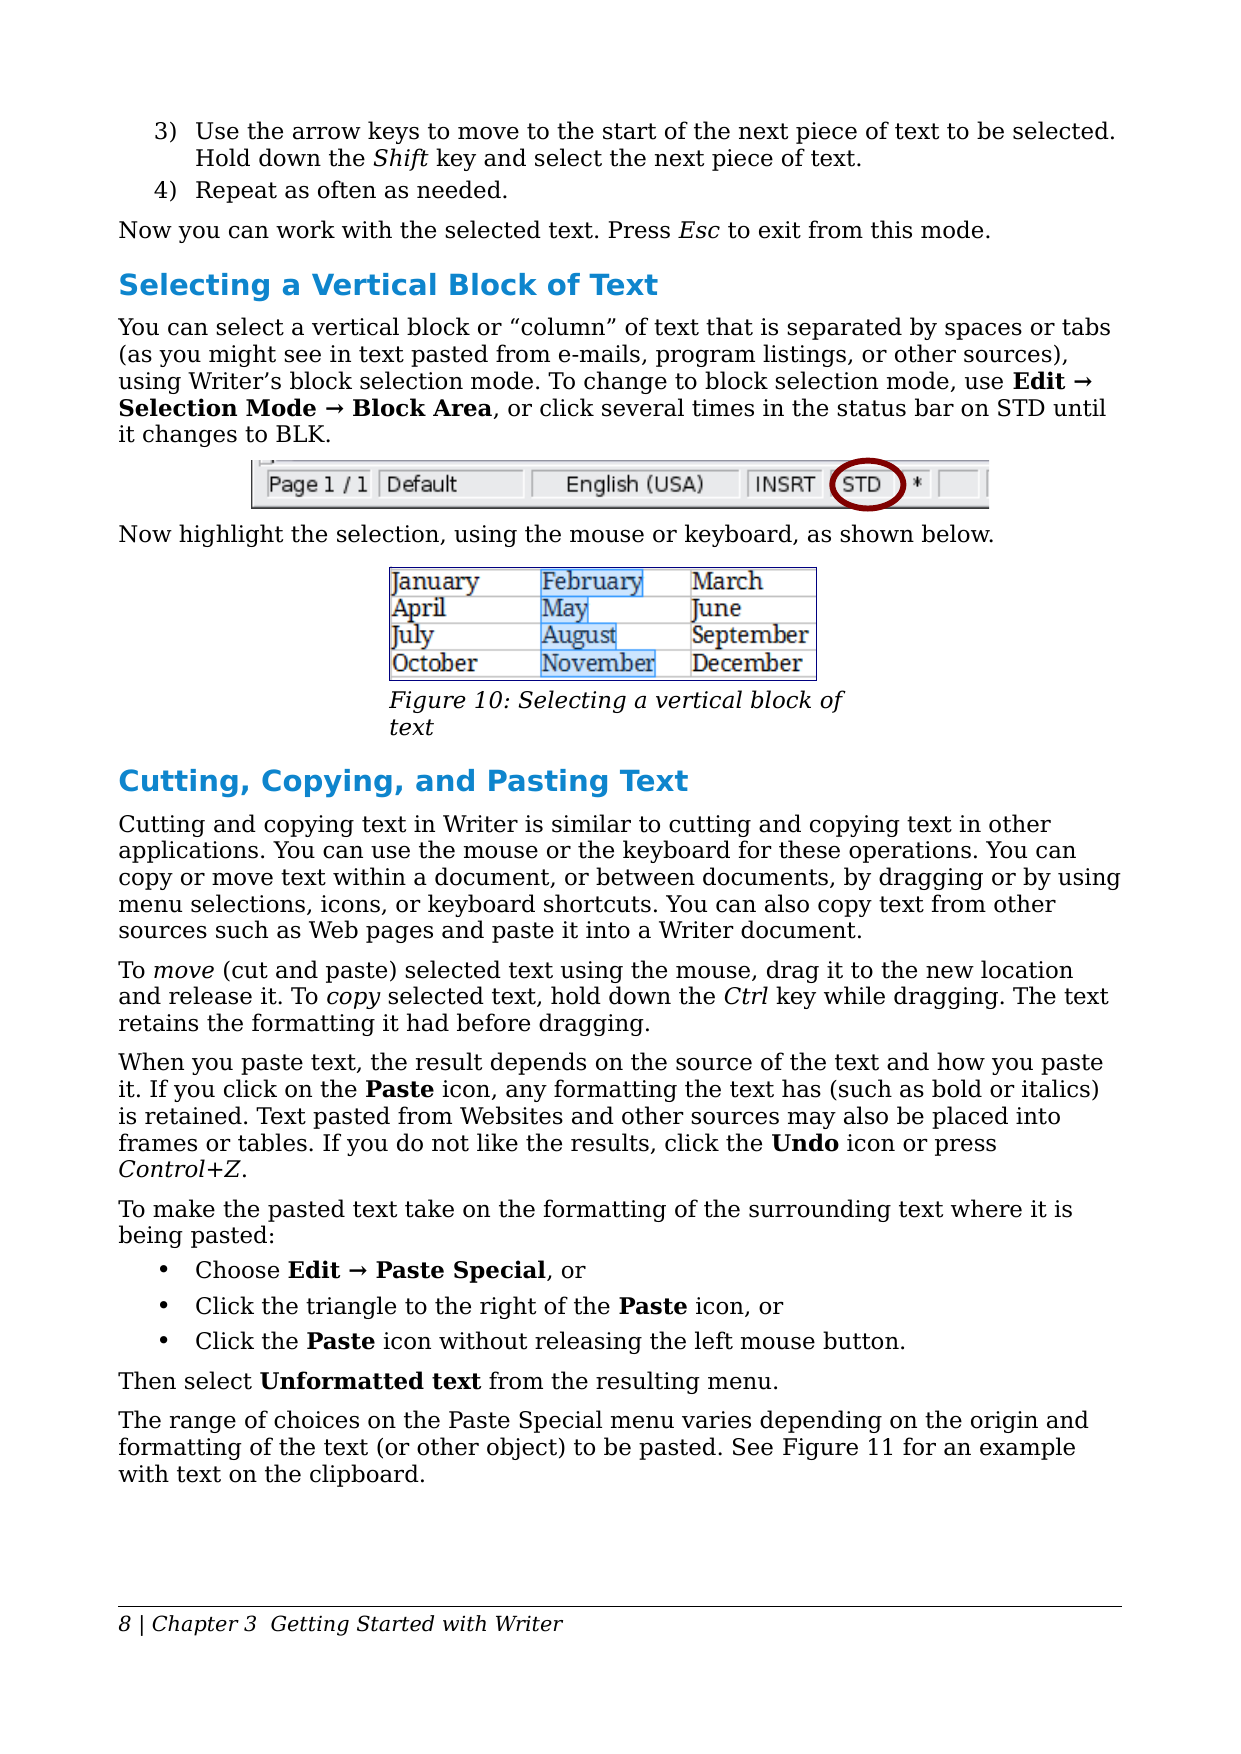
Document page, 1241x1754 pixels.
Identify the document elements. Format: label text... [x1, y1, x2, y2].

list To make the pasted text take on the formatting of the surrounding text where it is being pasted: [118, 1196, 1122, 1249]
picture [251, 460, 849, 509]
text Now you can work with the selected text. Press Esc to exit from this mode. [118, 217, 1122, 243]
text Figure 10: Selecting a vertical block of text [389, 687, 851, 740]
subtitle Cutting, Copying, and Pasting Text [118, 764, 1122, 798]
text Cutting and copying text in Writer is similar to cutting and copying text in other applications. You can use the mouse or the keyboard for these operations. You can copy or move text within a document, or between documents, by dragging or by using menu selections, icons, or keyboard shortcuts. You can also copy text from other sources such as Web pages and paste it into a Writer document. [118, 811, 1122, 944]
text Now highlight the selection, using the mouse or keyboard, as shown below. [118, 521, 1122, 548]
text You can select a vertical block or “column” of text that is separated by spaces or tabs (as you might see in text pasted from e-mails, program listings, or other sources), using Writer’s block selection mode. To change to block selection mode, use Edit → Selection Mode → Block Area, or click several times in the status bar on STD until it changes to BLK. [118, 314, 1122, 448]
picture [836, 464, 900, 505]
list Choose Edit → Paste Special, or [156, 1256, 1122, 1285]
text The range of choices on the Paste Special menu varies depending on the origin and formatting of the text (or other object) to be pasted. See Figure 11 for an example with text on the clipboard. [118, 1407, 1122, 1487]
picture [390, 568, 816, 680]
text When you paste text, the result depends on the source of the text and how you paste it. If you click on the Paste icon, any formatting the text has (such as bold or italics) is retained. Text pasted from Websites and other sources may also be placed into frames or tables. If you do not like the results, click the Undo icon or press Control+Z. [118, 1049, 1122, 1183]
list Use the arrow keys to move to the start of the next piece of text to be selected. Hold down the Shift key and select the next piece of text. [177, 118, 1122, 171]
list Repeat as often as needed. [177, 178, 1122, 204]
picture [887, 460, 990, 509]
text To move (cut and paste) selected text using the mouse, drag it to the new location and release it. To copy selected text, hold down the Ctrl key while dragging. The text retains the formatting it had before dragging. [118, 957, 1122, 1037]
text Then select Unformatted text from the resulting menu. [118, 1368, 1122, 1395]
list Click the triangle to the right of the Paste icon, or [156, 1291, 1122, 1320]
list Click the Paste icon without releasing the left mouse button. [156, 1326, 1122, 1356]
subtitle Selecting a Vertical Block of Text [118, 268, 1122, 302]
